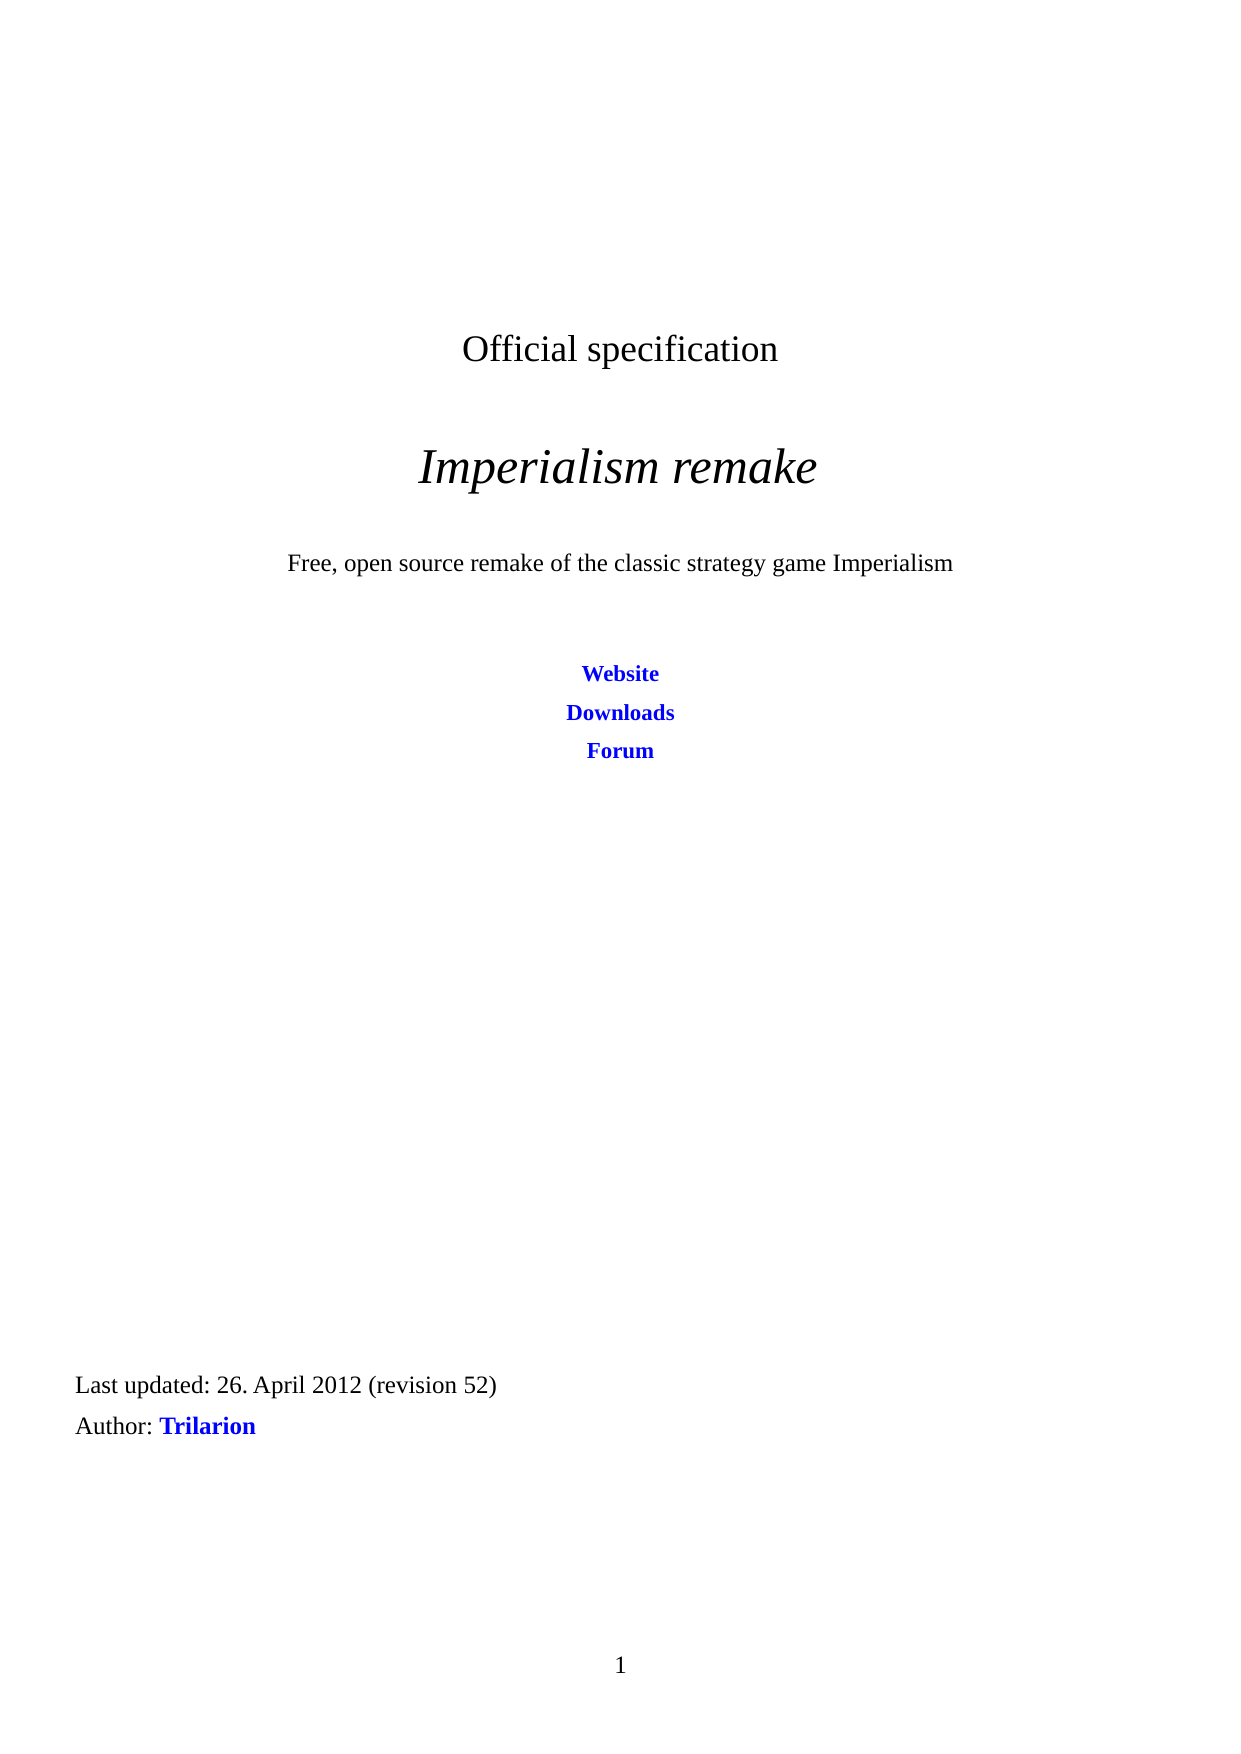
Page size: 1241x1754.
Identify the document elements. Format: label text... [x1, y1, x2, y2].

text Official specification [75, 326, 1166, 369]
text Imperialism remake [75, 437, 1166, 495]
text Downloads [75, 698, 1166, 725]
text Website [75, 660, 1166, 686]
text Author: Trilarion [75, 1411, 1166, 1440]
text Forum [75, 737, 1166, 764]
text Free, open source remake of the classic strategy game Imperialism [75, 548, 1166, 577]
text Last updated: 26. April 2012 (revision 52) [75, 1370, 1166, 1399]
